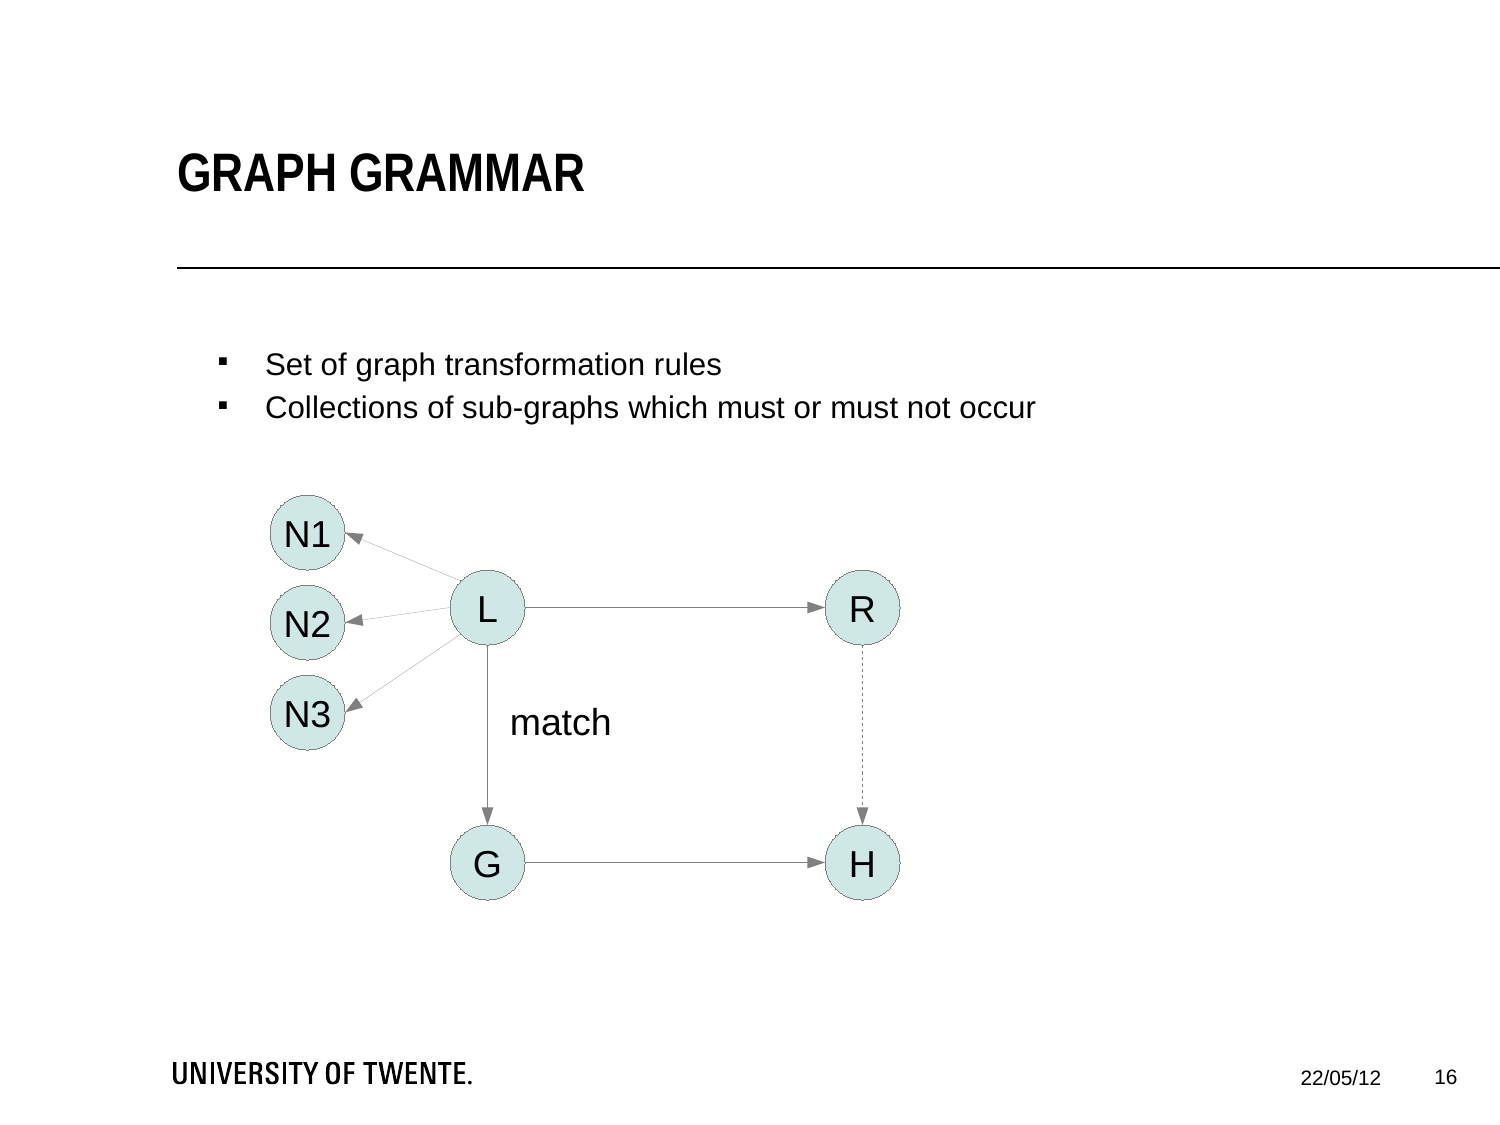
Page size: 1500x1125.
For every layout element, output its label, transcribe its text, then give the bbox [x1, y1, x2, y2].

text_box 22/05/12 [1242, 1050, 1395, 1125]
text_box [1395, 1049, 1458, 1125]
text_box R [825, 570, 901, 646]
text_box L [450, 570, 526, 646]
text_box N3 [270, 675, 346, 751]
title GRAPH GRAMMAR [177, 59, 1458, 248]
text_box G [450, 825, 526, 901]
text_box N2 [270, 585, 346, 661]
text_box H [825, 825, 901, 901]
text_box N1 [270, 495, 346, 571]
text_box match [495, 690, 631, 751]
list Set of graph transformation rules Collections of sub-graphs which must or must not occur [177, 336, 1457, 604]
